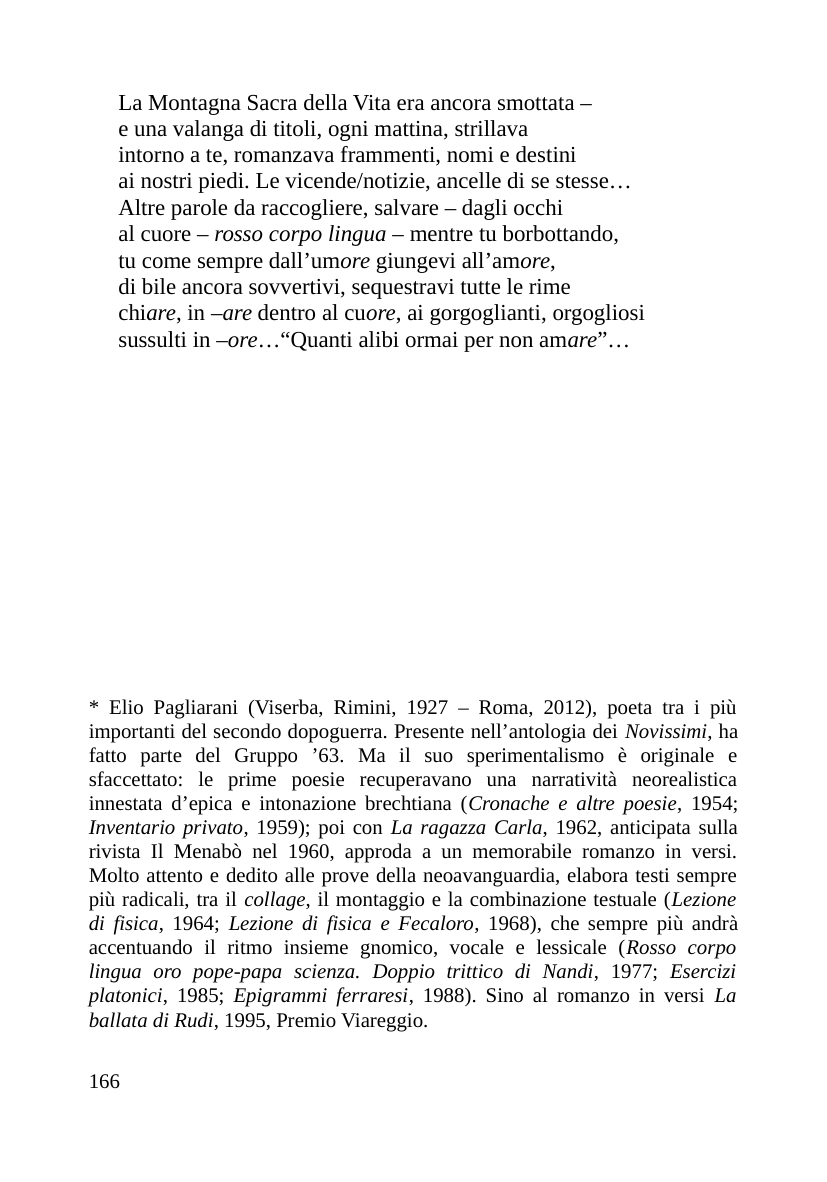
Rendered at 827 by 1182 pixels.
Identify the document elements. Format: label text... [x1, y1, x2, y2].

text La Montagna Sacra della Vita era ancora smottata – [88, 88, 738, 115]
text al cuore – rosso corpo lingua – mentre tu borbottando, [88, 220, 738, 247]
text Altre parole da raccogliere, salvare – dagli occhi [88, 194, 738, 220]
text * Elio Pagliarani (Viserba, Rimini, 1927 – Roma, 2012), poeta tra i più importanti del secondo dopoguerra. Presente nell’antologia dei Novissimi, ha fatto parte del Gruppo ’63. Ma il suo sperimentalismo è originale e sfaccettato: le prime poesie recuperavano una narratività neorealistica innestata d’epica e intonazione brechtiana (Cronache e altre poesie, 1954; Inventario privato, 1959); poi con La ragazza Carla, 1962, anticipata sulla rivista Il Menabò nel 1960, approda a un memorabile romanzo in versi. Molto attento e dedito alle prove della neoavanguardia, elabora testi sempre più radicali, tra il collage, il montaggio e la combinazione testuale (Lezione di fisica, 1964; Lezione di fisica e Fecaloro, 1968), che sempre più andrà accentuando il ritmo insieme gnomico, vocale e lessicale (Rosso corpo lingua oro pope-papa scienza. Doppio trittico di Nandi, 1977; Esercizi platonici, 1985; Epigrammi ferraresi, 1988). Sino al romanzo in versi La ballata di Rudi, 1995, Premio Viareggio. [88, 695, 738, 1032]
text e una valanga di titoli, ogni mattina, strillava [88, 115, 738, 141]
text tu come sempre dall’umore giungevi all’amore, [88, 247, 738, 273]
text chiare, in –are dentro al cuore, ai gorgoglianti, orgogliosi [88, 299, 738, 326]
text ai nostri piedi. Le vicende/notizie, ancelle di se stesse… [88, 168, 738, 194]
text sussulti in –ore…“Quanti alibi ormai per non amare”… [88, 326, 738, 352]
text di bile ancora sovvertivi, sequestravi tutte le rime [88, 273, 738, 299]
text intorno a te, romanzava frammenti, nomi e destini [88, 141, 738, 168]
